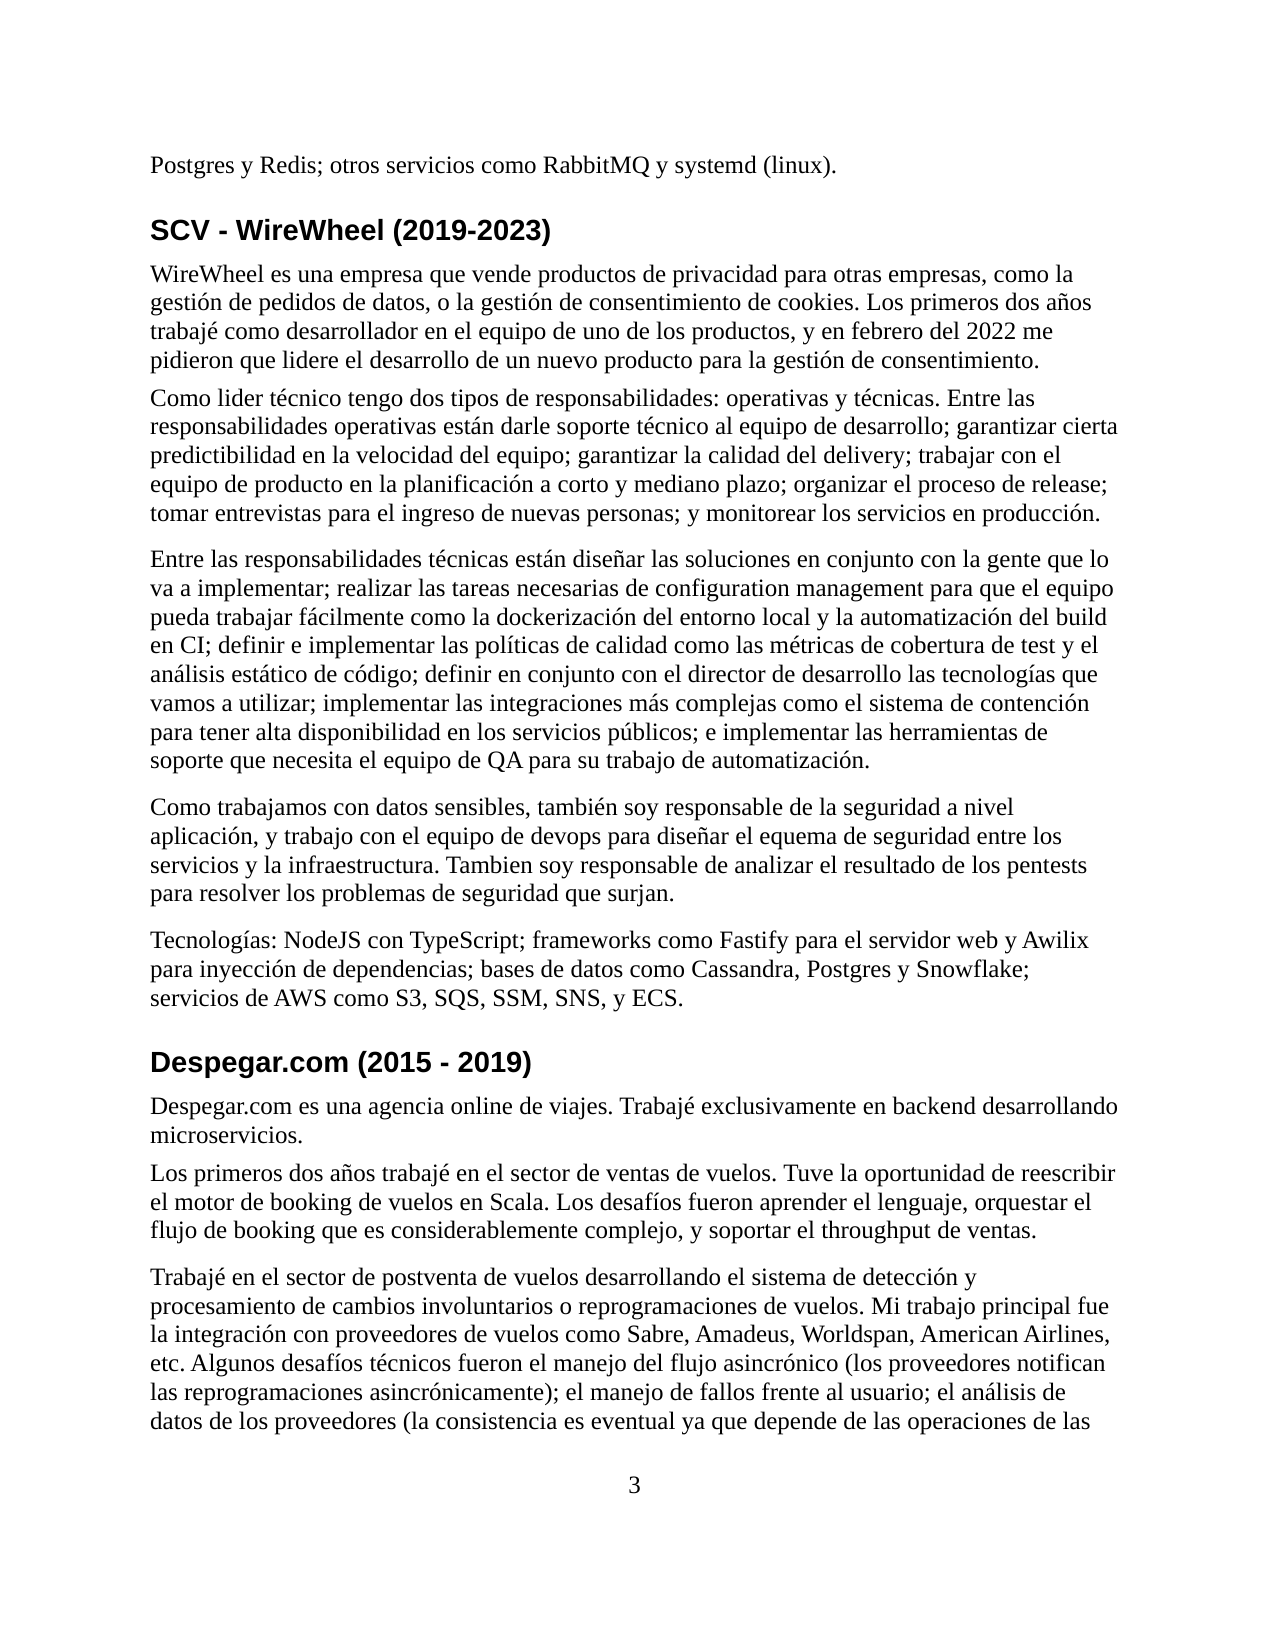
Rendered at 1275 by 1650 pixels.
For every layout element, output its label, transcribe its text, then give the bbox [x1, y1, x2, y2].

text Los primeros dos años trabajé en el sector de ventas de vuelos. Tuve la oportunidad de reescribir el motor de booking de vuelos en Scala. Los desafíos fueron aprender el lenguaje, orquestar el flujo de booking que es considerablemente complejo, y soportar el throughput de ventas. [150, 1158, 1125, 1244]
text Entre las responsabilidades técnicas están diseñar las soluciones en conjunto con la gente que lo va a implementar; realizar las tareas necesarias de configuration management para que el equipo pueda trabajar fácilmente como la dockerización del entorno local y la automatización del build en CI; definir e implementar las políticas de calidad como las métricas de cobertura de test y el análisis estático de código; definir en conjunto con el director de desarrollo las tecnologías que vamos a utilizar; implementar las integraciones más complejas como el sistema de contención para tener alta disponibilidad en los servicios públicos; e implementar las herramientas de soporte que necesita el equipo de QA para su trabajo de automatización. [150, 544, 1125, 774]
text Despegar.com es una agencia online de viajes. Trabajé exclusivamente en backend desarrollando microservicios. [150, 1091, 1125, 1149]
text Trabajé en el sector de postventa de vuelos desarrollando el sistema de detección y procesamiento de cambios involuntarios o reprogramaciones de vuelos. Mi trabajo principal fue la integración con proveedores de vuelos como Sabre, Amadeus, Worldspan, American Airlines, etc. Algunos desafíos técnicos fueron el manejo del flujo asincrónico (los proveedores notifican las reprogramaciones asincrónicamente); el manejo de fallos frente al usuario; el análisis de datos de los proveedores (la consistencia es eventual ya que depende de las operaciones de las [150, 1262, 1125, 1434]
text Como lider técnico tengo dos tipos de responsabilidades: operativas y técnicas. Entre las responsabilidades operativas están darle soporte técnico al equipo de desarrollo; garantizar cierta predictibilidad en la velocidad del equipo; garantizar la calidad del delivery; trabajar con el equipo de producto en la planificación a corto y mediano plazo; organizar el proceso de release; tomar entrevistas para el ingreso de nuevas personas; y monitorear los servicios en producción. [150, 383, 1125, 526]
subtitle Despegar.com (2015 - 2019) [150, 1045, 1125, 1079]
text Tecnologías: NodeJS con TypeScript; frameworks como Fastify para el servidor web y Awilix para inyección de dependencias; bases de datos como Cassandra, Postgres y Snowflake; servicios de AWS como S3, SQS, SSM, SNS, y ECS. [150, 925, 1125, 1011]
subtitle SCV - WireWheel (2019-2023) [150, 213, 1125, 246]
text Como trabajamos con datos sensibles, también soy responsable de la seguridad a nivel aplicación, y trabajo con el equipo de devops para diseñar el equema de seguridad entre los servicios y la infraestructura. Tambien soy responsable de analizar el resultado de los pentests para resolver los problemas de seguridad que surjan. [150, 792, 1125, 907]
text WireWheel es una empresa que vende productos de privacidad para otras empresas, como la gestión de pedidos de datos, o la gestión de consentimiento de cookies. Los primeros dos años trabajé como desarrollador en el equipo de uno de los productos, y en febrero del 2022 me pidieron que lidere el desarrollo de un nuevo producto para la gestión de consentimiento. [150, 259, 1125, 374]
text Postgres y Redis; otros servicios como RabbitMQ y systemd (linux). [150, 150, 1125, 179]
